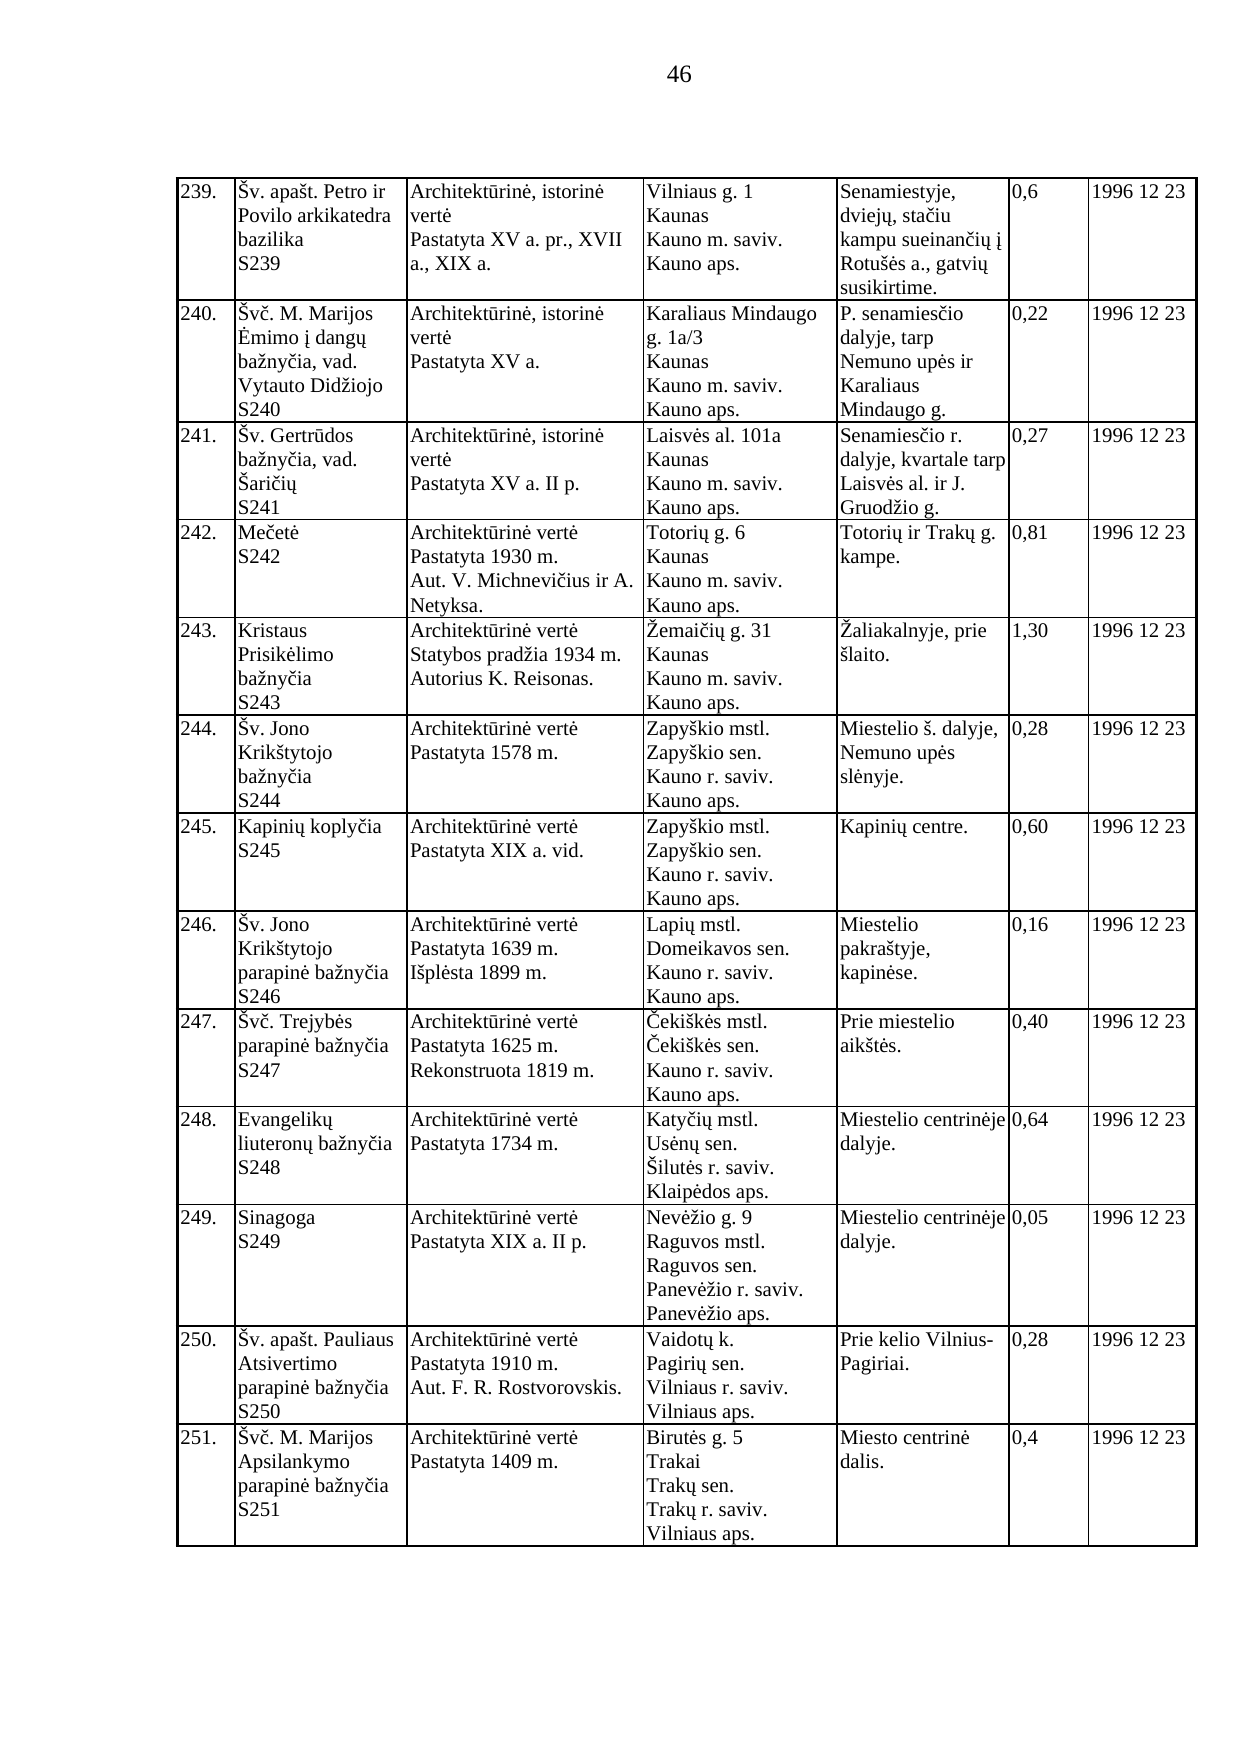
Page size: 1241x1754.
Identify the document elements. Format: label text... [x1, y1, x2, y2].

table_cell Žaliakalnyje, prie šlaito. [838, 618, 1008, 714]
table_cell 0,60 [1010, 814, 1088, 910]
table_cell Architektūrinė vertė Pastatyta 1409 m. [408, 1425, 643, 1545]
table_cell Zapyškio mstl. Zapyškio sen. Kauno r. saviv. Kauno aps. [644, 716, 836, 812]
table_cell Šv. apašt. Pauliaus Atsivertimo parapinė bažnyčia S250 [236, 1327, 406, 1423]
table_cell Kapinių koplyčia S245 [236, 814, 406, 910]
table_cell Kapinių centre. [838, 814, 1008, 910]
table_cell Architektūrinė, istorinė vertė Pastatyta XV a. [408, 301, 643, 421]
table_cell 240. [179, 301, 234, 421]
table_cell Architektūrinė vertė Pastatyta 1578 m. [408, 716, 643, 812]
table_cell Vilniaus g. 1 Kaunas Kauno m. saviv. Kauno aps. [644, 179, 836, 299]
table_cell 0,6 [1010, 179, 1088, 299]
table_cell Vaidotų k. Pagirių sen. Vilniaus r. saviv. Vilniaus aps. [644, 1327, 836, 1423]
table_cell Mečetė S242 [236, 520, 406, 617]
table_cell 1996 12 23 [1089, 1425, 1195, 1545]
table_cell 1996 12 23 [1089, 814, 1195, 910]
table_cell Architektūrinė, istorinė vertė Pastatyta XV a. pr., XVII a., XIX a. [408, 179, 643, 299]
table_cell 1,30 [1010, 618, 1088, 714]
table_cell 243. [179, 618, 234, 714]
table_cell 1996 12 23 [1089, 716, 1195, 812]
table_cell Katyčių mstl. Usėnų sen. Šilutės r. saviv. Klaipėdos aps. [644, 1107, 836, 1203]
table_cell Šv. apašt. Petro ir Povilo arkikatedra bazilika S239 [236, 179, 406, 299]
table_cell Miestelio pakraštyje, kapinėse. [838, 912, 1008, 1008]
table_cell 1996 12 23 [1089, 1327, 1195, 1423]
table_cell Birutės g. 5 Trakai Trakų sen. Trakų r. saviv. Vilniaus aps. [644, 1425, 836, 1545]
table_cell Miestelio centrinėje dalyje. [838, 1205, 1008, 1325]
table_cell 241. [179, 423, 234, 519]
table_cell 248. [179, 1107, 234, 1203]
table_cell 0,22 [1010, 301, 1088, 421]
table_cell Prie kelio Vilnius-Pagiriai. [838, 1327, 1008, 1423]
table_cell 1996 12 23 [1089, 1107, 1195, 1203]
table_cell Prie miestelio aikštės. [838, 1010, 1008, 1106]
table_cell 246. [179, 912, 234, 1008]
table_cell Čekiškės mstl. Čekiškės sen. Kauno r. saviv. Kauno aps. [644, 1010, 836, 1106]
table_cell 239. [179, 179, 234, 299]
table_cell 247. [179, 1010, 234, 1106]
table_cell 249. [179, 1205, 234, 1325]
table_cell 0,64 [1010, 1107, 1088, 1203]
table_cell 251. [179, 1425, 234, 1545]
table_cell Miesto centrinė dalis. [838, 1425, 1008, 1545]
table_cell Miestelio centrinėje dalyje. [838, 1107, 1008, 1203]
table_cell Zapyškio mstl. Zapyškio sen. Kauno r. saviv. Kauno aps. [644, 814, 836, 910]
table_cell 0,4 [1010, 1425, 1088, 1545]
table_cell 0,27 [1010, 423, 1088, 519]
table_cell Architektūrinė vertė Pastatyta 1639 m. Išplėsta 1899 m. [408, 912, 643, 1008]
table_cell Architektūrinė vertė Statybos pradžia 1934 m. Autorius K. Reisonas. [408, 618, 643, 714]
table_cell Architektūrinė vertė Pastatyta XIX a. II p. [408, 1205, 643, 1325]
table_cell Žemaičių g. 31 Kaunas Kauno m. saviv. Kauno aps. [644, 618, 836, 714]
table_cell Senamiestyje, dviejų, stačiu kampu sueinančių į Rotušės a., gatvių susikirtime. [838, 179, 1008, 299]
table_cell Šv. Jono Krikštytojo bažnyčia S244 [236, 716, 406, 812]
table_cell 1996 12 23 [1089, 179, 1195, 299]
table_cell Architektūrinė, istorinė vertė Pastatyta XV a. II p. [408, 423, 643, 519]
table_cell 1996 12 23 [1089, 301, 1195, 421]
table_cell 245. [179, 814, 234, 910]
table_cell Architektūrinė vertė Pastatyta XIX a. vid. [408, 814, 643, 910]
table_cell 1996 12 23 [1089, 520, 1195, 617]
table_cell 0,05 [1010, 1205, 1088, 1325]
table_cell 242. [179, 520, 234, 617]
table_cell Švč. M. Marijos Apsilankymo parapinė bažnyčia S251 [236, 1425, 406, 1545]
table_cell Nevėžio g. 9 Raguvos mstl. Raguvos sen. Panevėžio r. saviv. Panevėžio aps. [644, 1205, 836, 1325]
table_cell Kristaus Prisikėlimo bažnyčia S243 [236, 618, 406, 714]
table_cell Šv. Jono Krikštytojo parapinė bažnyčia S246 [236, 912, 406, 1008]
table_cell Totorių g. 6 Kaunas Kauno m. saviv. Kauno aps. [644, 520, 836, 617]
table_cell 1996 12 23 [1089, 423, 1195, 519]
table_cell Architektūrinė vertė Pastatyta 1734 m. [408, 1107, 643, 1203]
table_cell 1996 12 23 [1089, 912, 1195, 1008]
table_cell Totorių ir Trakų g. kampe. [838, 520, 1008, 617]
table_cell Sinagoga S249 [236, 1205, 406, 1325]
table_cell Architektūrinė vertė Pastatyta 1930 m. Aut. V. Michnevičius ir A. Netyksa. [408, 520, 643, 617]
table_cell Šv. Gertrūdos bažnyčia, vad. Šaričių S241 [236, 423, 406, 519]
table_cell Senamiesčio r. dalyje, kvartale tarp Laisvės al. ir J. Gruodžio g. [838, 423, 1008, 519]
table_cell Laisvės al. 101a Kaunas Kauno m. saviv. Kauno aps. [644, 423, 836, 519]
table_cell 0,28 [1010, 716, 1088, 812]
table_cell 1996 12 23 [1089, 618, 1195, 714]
table_cell 1996 12 23 [1089, 1010, 1195, 1106]
table_cell Lapių mstl. Domeikavos sen. Kauno r. saviv. Kauno aps. [644, 912, 836, 1008]
table_cell Švč. Trejybės parapinė bažnyčia S247 [236, 1010, 406, 1106]
table_cell Architektūrinė vertė Pastatyta 1910 m. Aut. F. R. Rostvorovskis. [408, 1327, 643, 1423]
table_cell 1996 12 23 [1089, 1205, 1195, 1325]
table_cell P. senamiesčio dalyje, tarp Nemuno upės ir Karaliaus Mindaugo g. [838, 301, 1008, 421]
table_cell 250. [179, 1327, 234, 1423]
table_cell 244. [179, 716, 234, 812]
table_cell 0,28 [1010, 1327, 1088, 1423]
table_cell Švč. M. Marijos Ėmimo į dangų bažnyčia, vad. Vytauto Didžiojo S240 [236, 301, 406, 421]
table_cell Architektūrinė vertė Pastatyta 1625 m. Rekonstruota 1819 m. [408, 1010, 643, 1106]
table_cell Karaliaus Mindaugo g. 1a/3 Kaunas Kauno m. saviv. Kauno aps. [644, 301, 836, 421]
table_cell Evangelikų liuteronų bažnyčia S248 [236, 1107, 406, 1203]
table_cell 0,81 [1010, 520, 1088, 617]
table_cell 0,16 [1010, 912, 1088, 1008]
table_cell 0,40 [1010, 1010, 1088, 1106]
table_cell Miestelio š. dalyje, Nemuno upės slėnyje. [838, 716, 1008, 812]
